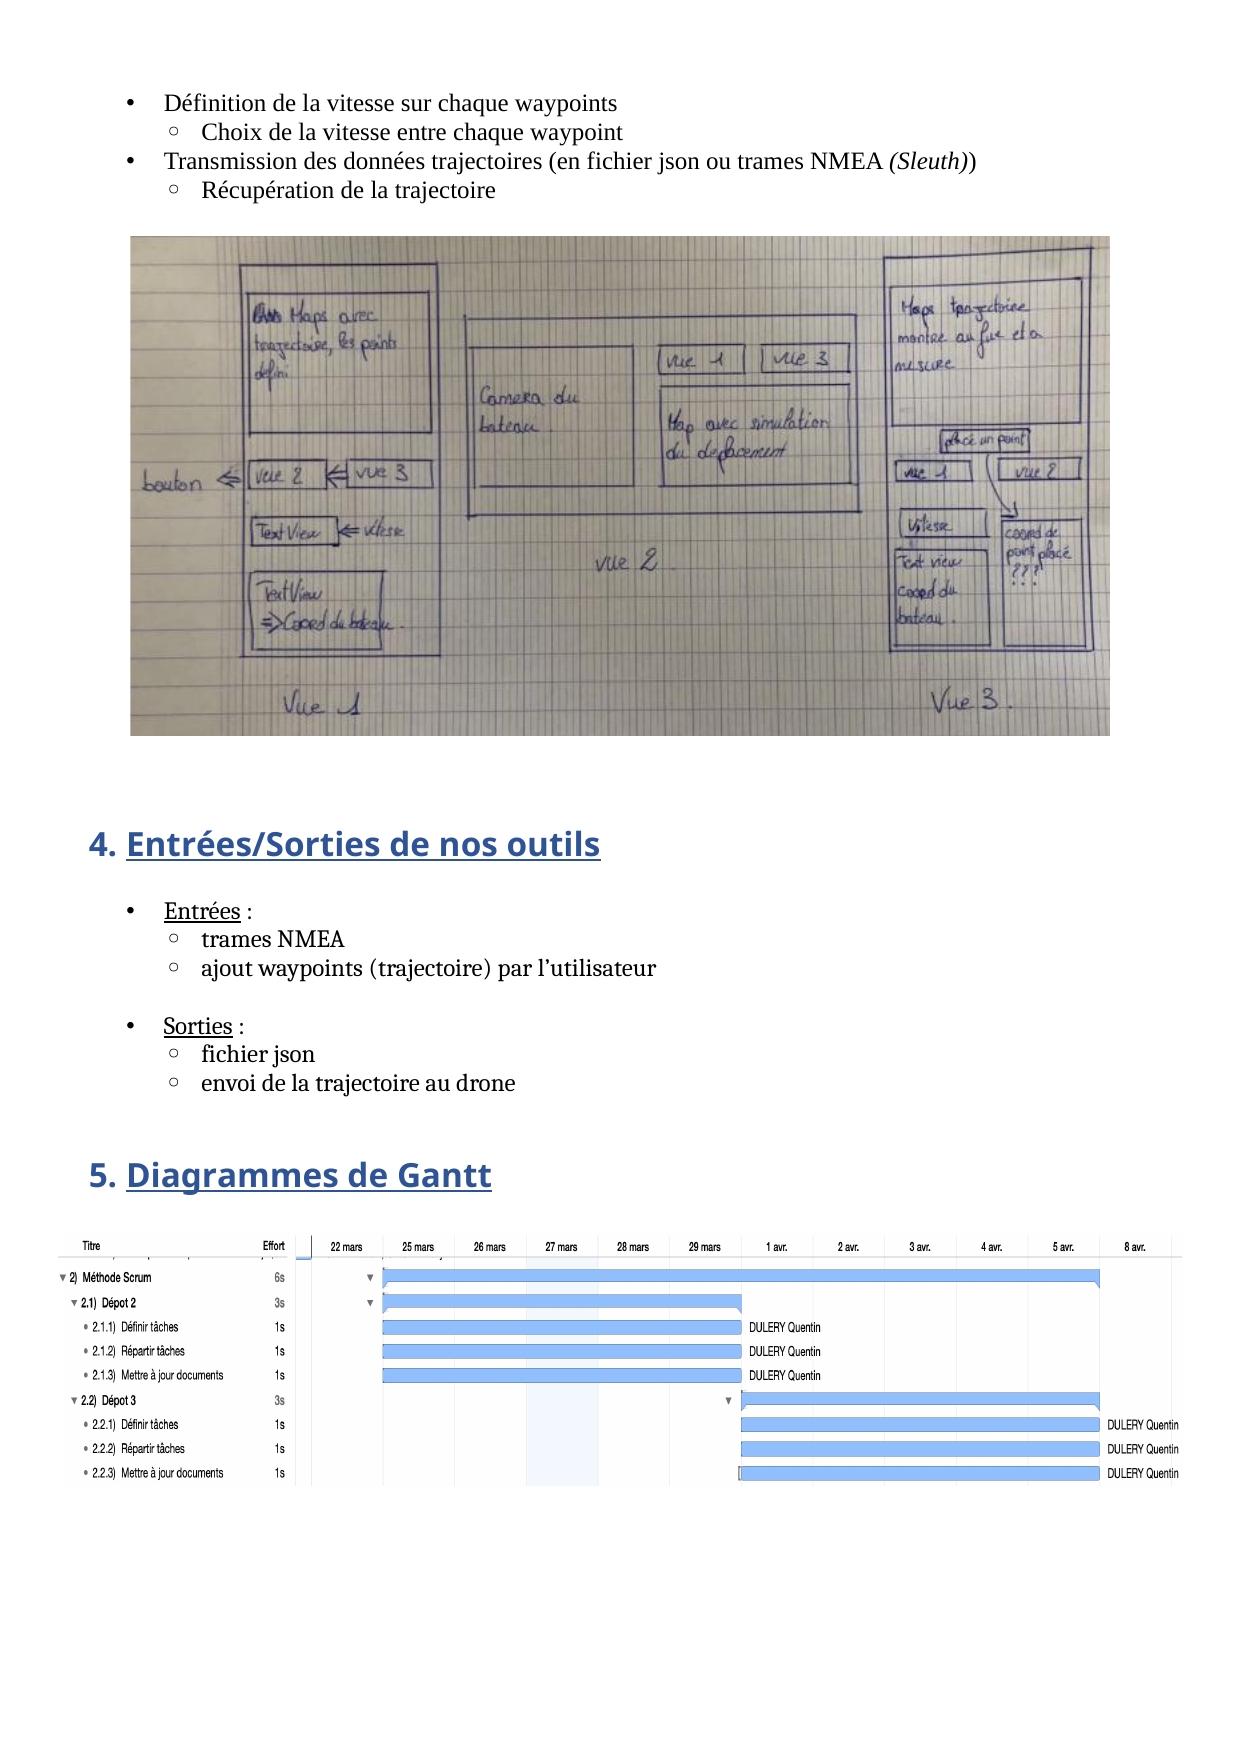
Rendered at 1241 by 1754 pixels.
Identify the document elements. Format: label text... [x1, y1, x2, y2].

list Entrées : [126, 897, 1152, 925]
picture [58, 1233, 1183, 1486]
subtitle 5. Diagrammes de Gantt [88, 1152, 1152, 1197]
list Choix de la vitesse entre chaque waypoint [163, 117, 1152, 146]
picture [130, 236, 1110, 736]
list fichier json [163, 1040, 1152, 1069]
list Récupération de la trajectoire [163, 175, 1152, 203]
list trames NMEA [163, 925, 1152, 954]
list Sorties : [126, 1012, 1152, 1040]
list envoi de la trajectoire au drone [163, 1069, 1152, 1098]
list Définition de la vitesse sur chaque waypoints [126, 88, 1152, 117]
list ajout waypoints (trajectoire) par l’utilisateur [163, 954, 1152, 983]
subtitle 4. Entrées/Sorties de nos outils [88, 821, 1152, 866]
list Transmission des données trajectoires (en fichier json ou trames NMEA (Sleuth)) [126, 146, 1152, 175]
